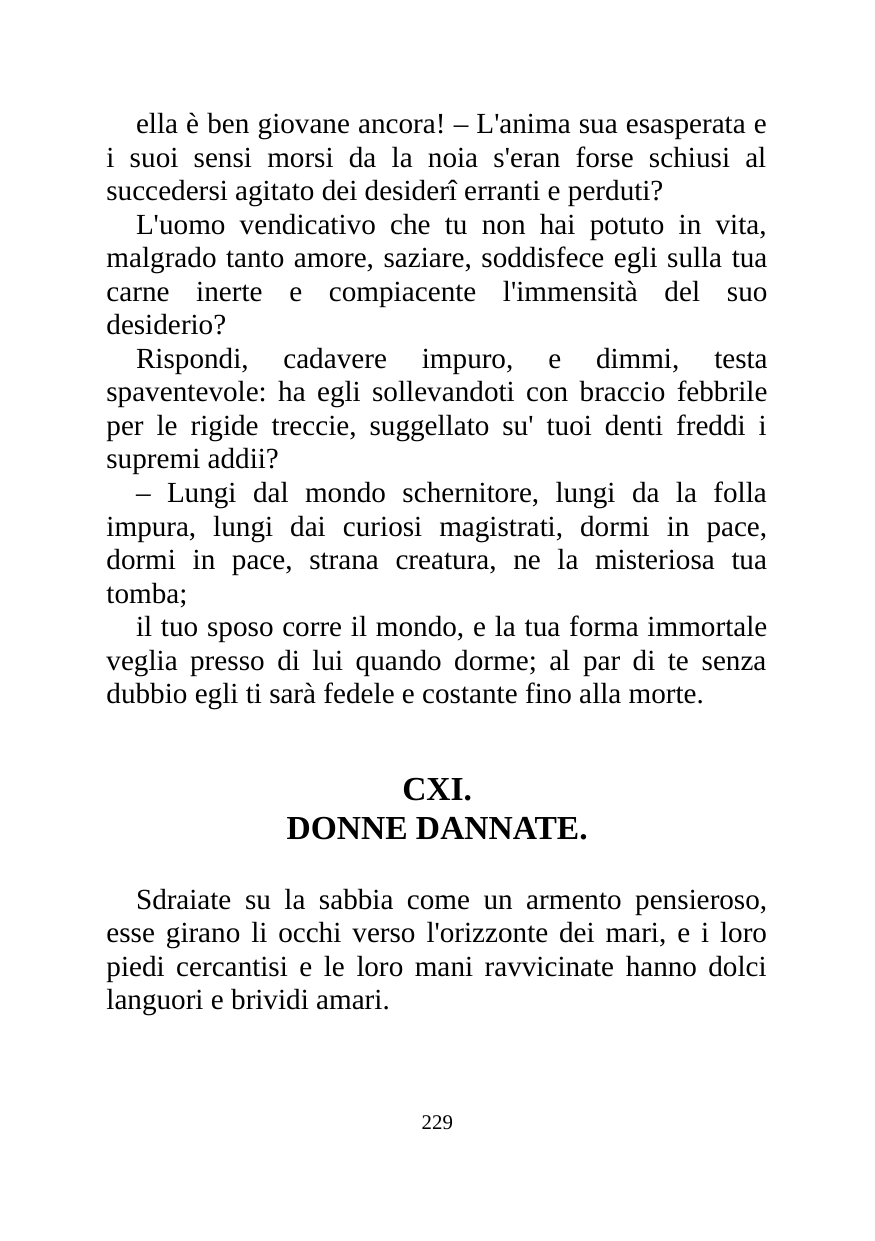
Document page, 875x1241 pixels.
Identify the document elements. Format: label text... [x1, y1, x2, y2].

text Sdraiate su la sabbia come un armento pensieroso, esse girano li occhi verso l'orizzonte dei mari, e i loro piedi cercantisi e le loro mani ravvicinate hanno dolci languori e brividi amari. [106, 882, 768, 1016]
text L'uomo vendicativo che tu non hai potuto in vita, malgrado tanto amore, saziare, soddisfece egli sulla tua carne inerte e compiacente l'immensità del suo desiderio? [106, 207, 768, 341]
text – Lungi dal mondo schernitore, lungi da la folla impura, lungi dai curiosi magistrati, dormi in pace, dormi in pace, strana creatura, ne la misteriosa tua tomba; [106, 475, 768, 609]
text ella è ben giovane ancora! – L'anima sua esasperata e i suoi sensi morsi da la noia s'eran forse schiusi al succedersi agitato dei desiderî erranti e perduti? [106, 106, 768, 207]
text il tuo sposo corre il mondo, e la tua forma immortale veglia presso di lui quando dorme; al par di te senza dubbio egli ti sarà fedele e costante fino alla morte. [106, 609, 768, 710]
text Rispondi, cadavere impuro, e dimmi, testa spaventevole: ha egli sollevandoti con braccio febbrile per le rigide treccie, suggellato su' tuoi denti freddi i supremi addii? [106, 341, 768, 475]
subtitle CXI. DONNE DANNATE. [106, 769, 768, 846]
